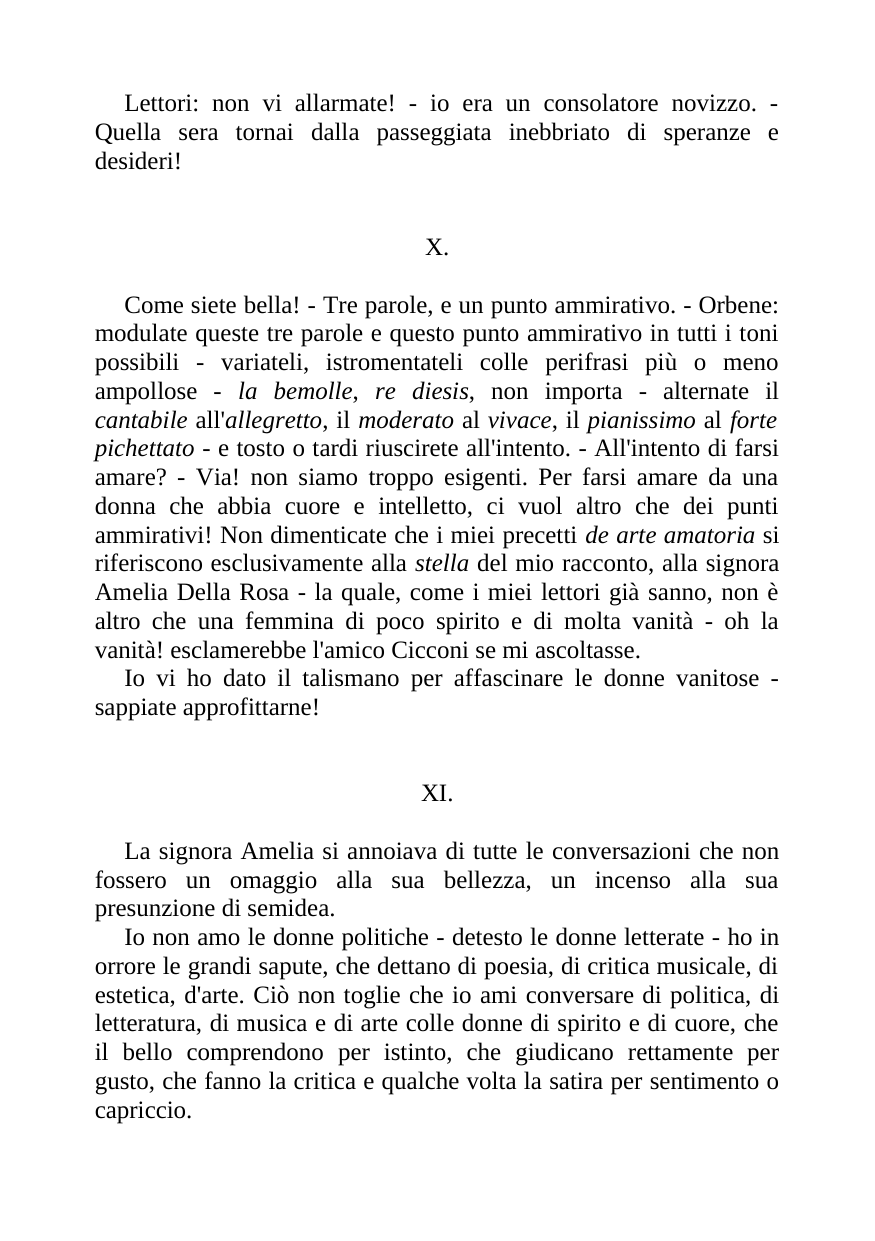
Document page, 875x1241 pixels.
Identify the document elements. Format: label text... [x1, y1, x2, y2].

text Io vi ho dato il talismano per affascinare le donne vanitose - sappiate approfittarne! [94, 663, 779, 721]
text X. [94, 232, 779, 261]
text Come siete bella! - Tre parole, e un punto ammirativo. - Orbene: modulate queste tre parole e questo punto ammirativo in tutti i toni possibili - variateli, istromentateli colle perifrasi più o meno ampollose - la bemolle, re diesis, non importa - alternate il cantabile all'allegretto, il moderato al vivace, il pianissimo al forte pichettato - e tosto o tardi riuscirete all'intento. - All'intento di farsi amare? - Via! non siamo troppo esigenti. Per farsi amare da una donna che abbia cuore e intelletto, ci vuol altro che dei punti ammirativi! Non dimenticate che i miei precetti de arte amatoria si riferiscono esclusivamente alla stella del mio racconto, alla signora Amelia Della Rosa - la quale, come i miei lettori già sanno, non è altro che una femmina di poco spirito e di molta vanità - oh la vanità! esclamerebbe l'amico Cicconi se mi ascoltasse. [94, 290, 779, 663]
text La signora Amelia si annoiava di tutte le conversazioni che non fossero un omaggio alla sua bellezza, un incenso alla sua presunzione di semidea. [94, 836, 779, 922]
text XI. [94, 778, 779, 807]
text Io non amo le donne politiche - detesto le donne letterate - ho in orrore le grandi sapute, che dettano di poesia, di critica musicale, di estetica, d'arte. Ciò non toglie che io ami conversare di politica, di letteratura, di musica e di arte colle donne di spirito e di cuore, che il bello comprendono per istinto, che giudicano rettamente per gusto, che fanno la critica e qualche volta la satira per sentimento o capriccio. [94, 922, 779, 1123]
text Lettori: non vi allarmate! - io era un consolatore novizzo. - Quella sera tornai dalla passeggiata inebbriato di speranze e desideri! [94, 88, 779, 175]
